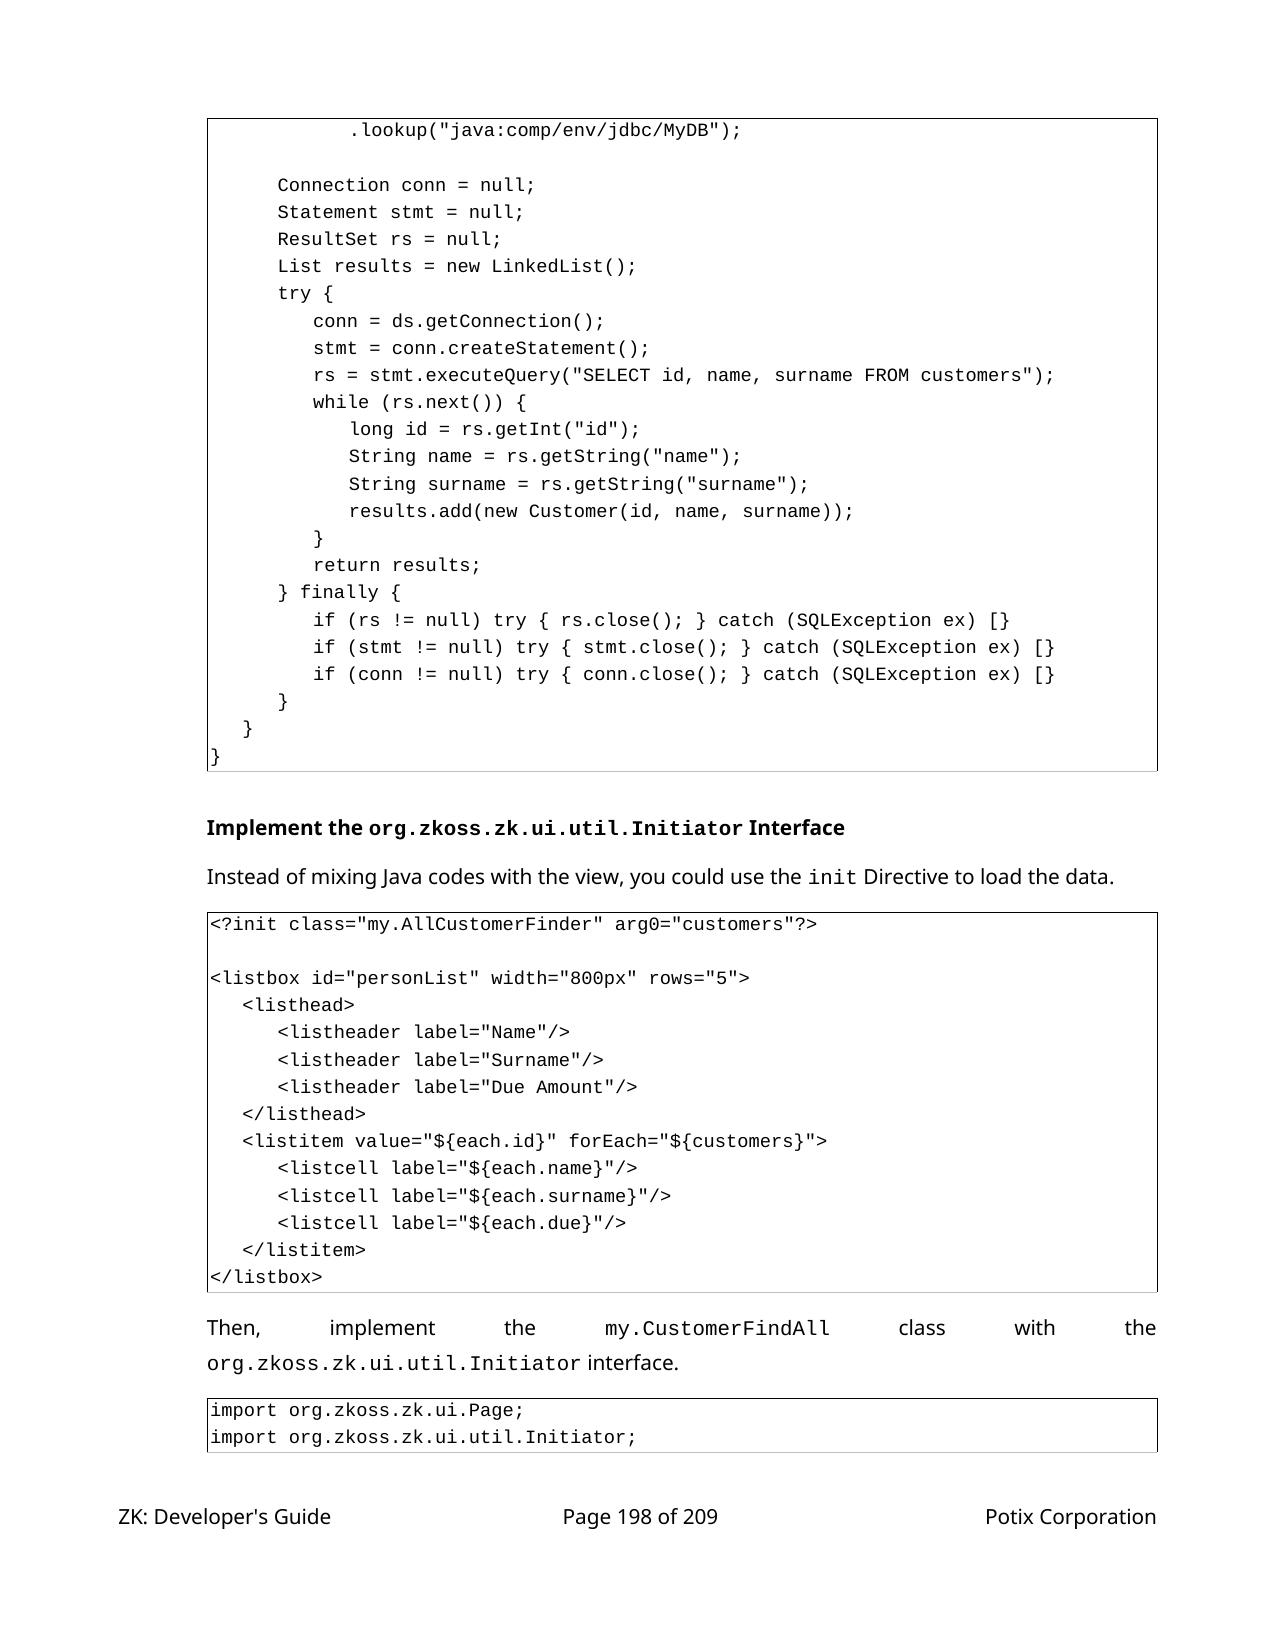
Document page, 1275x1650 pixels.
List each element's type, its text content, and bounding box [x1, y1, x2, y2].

text <listitem value="${each.id}" forEach="${customers}"> [208, 1129, 1157, 1153]
text <listheader label="Due Amount"/> [208, 1075, 1157, 1099]
text } [208, 689, 1157, 713]
text ResultSet rs = null; [208, 227, 1157, 251]
text <listhead> [208, 993, 1157, 1017]
text import org.zkoss.zk.ui.util.Initiator; [208, 1425, 1157, 1452]
text Then, implement the my.CustomerFindAll class with the org.zkoss.zk.ui.util.Initiator interface. [207, 1313, 1157, 1377]
text .lookup("java:comp/env/jdbc/MyDB"); [208, 119, 1157, 142]
text if (stmt != null) try { stmt.close(); } catch (SQLException ex) [} [208, 635, 1157, 659]
text stmt = conn.createStatement(); [208, 336, 1157, 360]
text <?init class="my.AllCustomerFinder" arg0="customers"?> [208, 913, 1157, 936]
text while (rs.next()) { [208, 390, 1157, 414]
text String surname = rs.getString("surname"); [208, 472, 1157, 496]
text <listcell label="${each.due}"/> [208, 1211, 1157, 1235]
text if (conn != null) try { conn.close(); } catch (SQLException ex) [} [208, 662, 1157, 686]
text } [208, 716, 1157, 741]
text <listheader label="Surname"/> [208, 1047, 1157, 1072]
text <listcell label="${each.surname}"/> [208, 1183, 1157, 1208]
text List results = new LinkedList(); [208, 254, 1157, 278]
text rs = stmt.executeQuery("SELECT id, name, surname FROM customers"); [208, 363, 1157, 387]
text Instead of mixing Java codes with the view, you could use the init Directive to load the data. [207, 862, 1157, 891]
text long id = rs.getInt("id"); [208, 417, 1157, 441]
text if (rs != null) try { rs.close(); } catch (SQLException ex) [} [208, 607, 1157, 632]
text } [208, 526, 1157, 550]
text </listbox> [208, 1265, 1157, 1292]
text } [208, 743, 1157, 771]
text String name = rs.getString("name"); [208, 444, 1157, 469]
text <listbox id="personList" width="800px" rows="5"> [208, 966, 1157, 990]
text <listheader label="Name"/> [208, 1020, 1157, 1044]
text try { [208, 281, 1157, 306]
text <listcell label="${each.name}"/> [208, 1156, 1157, 1181]
text results.add(new Customer(id, name, surname)); [208, 499, 1157, 523]
text import org.zkoss.zk.ui.Page; [208, 1399, 1157, 1422]
text </listhead> [208, 1102, 1157, 1126]
subtitle Implement the org.zkoss.zk.ui.util.Initiator Interface [207, 813, 1157, 842]
text } finally { [208, 580, 1157, 604]
text conn = ds.getConnection(); [208, 308, 1157, 333]
text return results; [208, 553, 1157, 577]
text Statement stmt = null; [208, 200, 1157, 224]
text </listitem> [208, 1238, 1157, 1262]
text Connection conn = null; [208, 172, 1157, 197]
